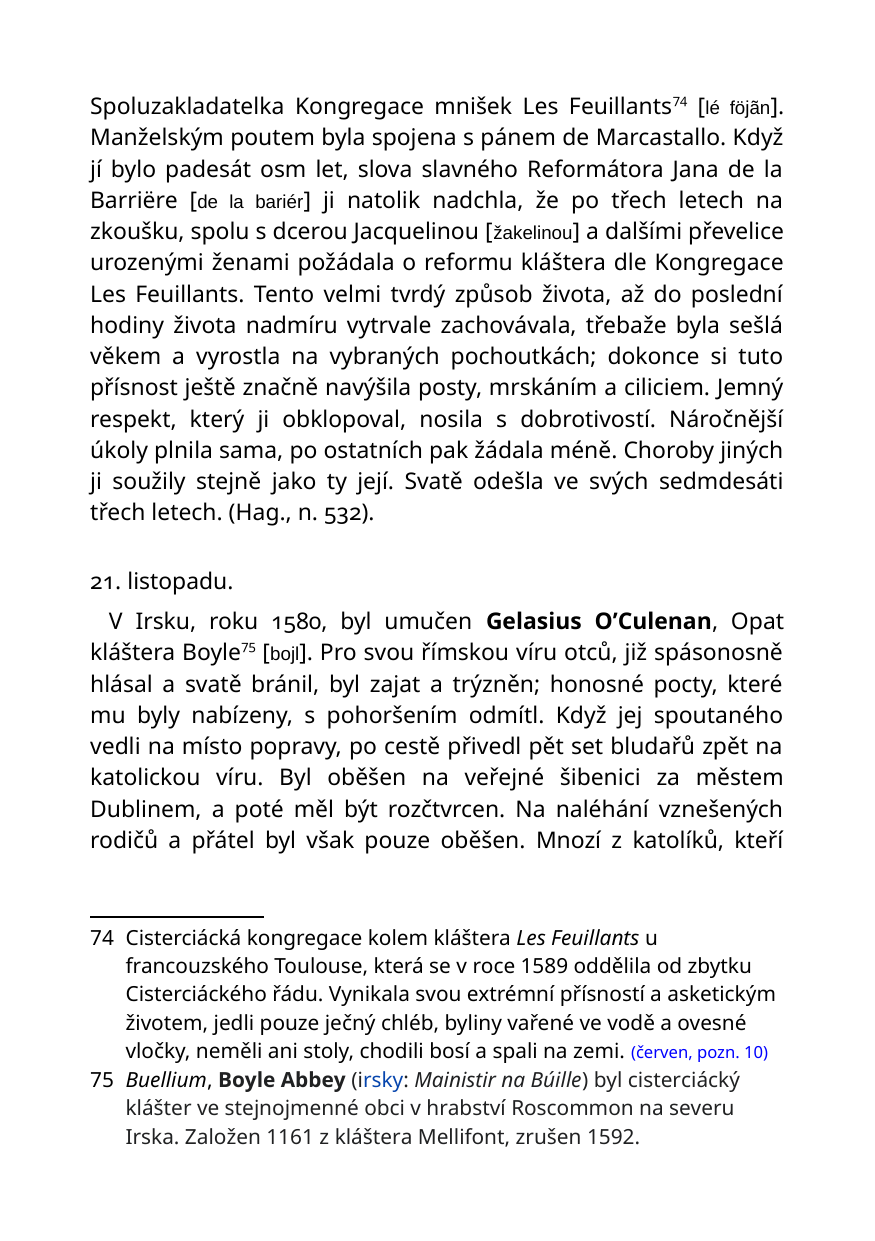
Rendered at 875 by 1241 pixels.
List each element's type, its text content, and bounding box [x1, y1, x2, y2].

text Spoluzakladatelka Kongregace mnišek Les Feuillants [lé föjãn]. Manželským poutem byla spojena s pánem de Marcastallo. Když jí bylo padesát osm let, slova slavného Reformátora Jana de la Barriëre [de la bariér] ji natolik nadchla, že po třech letech na zkoušku, spolu s dcerou Jacquelinou [žakelinou] a dalšími převelice urozenými ženami požádala o reformu kláštera dle Kongregace Les Feuillants. Tento velmi tvrdý způsob života, až do poslední hodiny života nadmíru vytrvale zachovávala, třebaže byla sešlá věkem a vyrostla na vybraných pochoutkách; dokonce si tuto přísnost ještě značně navýšila posty, mrskáním a ciliciem. Jemný respekt, který ji obklopoval, nosila s dobrotivostí. Náročnější úkoly plnila sama, po ostatních pak žádala méně. Choroby jiných ji soužily stejně jako ty její. Svatě odešla ve svých sedmdesáti třech letech. (Hag., n. 532). [90, 90, 784, 527]
text V Irsku, roku 1580, byl umučen Gelasius O’Culenan, Opat kláštera Boyle [bojl]. Pro svou římskou víru otců, již spásonosně hlásal a svatě bránil, byl zajat a trýzněn; honosné pocty, které mu byly nabízeny, s pohoršením odmítl. Když jej spoutaného vedli na místo popravy, po cestě přivedl pět set bludařů zpět na katolickou víru. Byl oběšen na veřejné šibenici za městem Dublinem, a poté měl být rozčtvrcen. Na naléhání vznešených rodičů a přátel byl však pouze oběšen. Mnozí z katolíků, kteří [90, 605, 784, 855]
text Buellium, Boyle Abbey (irsky: Mainistir na Búille) byl cisterciácký klášter ve stejnojmenné obci v hrabství Roscommon na severu Irska. Založen 1161 z kláštera Mellifont, zrušen 1592. [90, 1065, 784, 1150]
text Cisterciácká kongregace kolem kláštera Les Feuillants u francouzského Toulouse, která se v roce 1589 oddělila od zbytku Cisterciáckého řádu. Vynikala svou extrémní přísností a asketickým životem, jedli pouze ječný chléb, byliny vařené ve vodě a ovesné vločky, neměli ani stoly, chodili bosí a spali na zemi. (červen, pozn. 10) [90, 923, 784, 1065]
text 21. listopadu. [90, 565, 784, 596]
